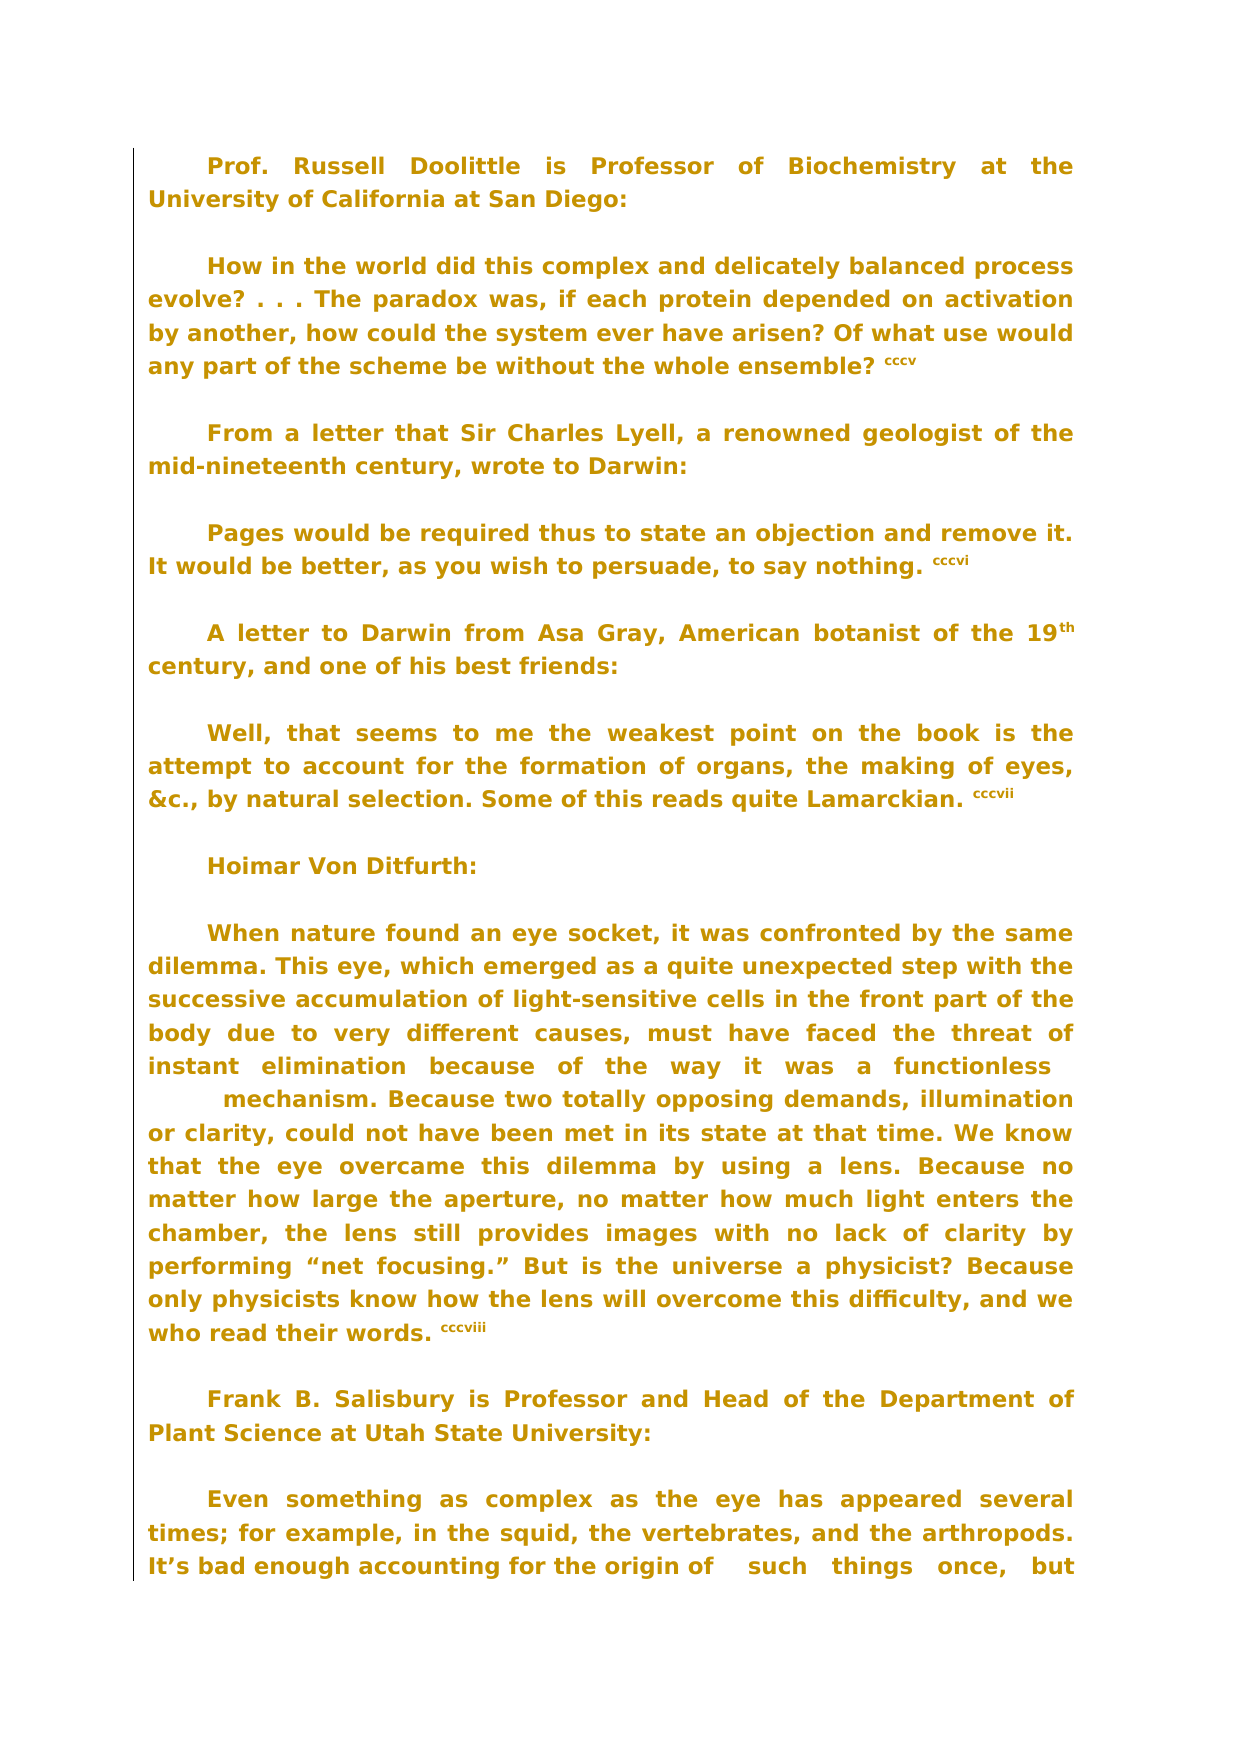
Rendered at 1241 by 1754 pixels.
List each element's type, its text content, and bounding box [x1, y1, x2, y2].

text How in the world did this complex and delicately balanced process evolve? . . . The paradox was, if each protein depended on activation by another, how could the system ever have arisen? Of what use would any part of the scheme be without the whole ensemble? [148, 248, 1075, 381]
text Frank B. Salisbury is Professor and Head of the Department of Plant Science at Utah State University: [148, 1381, 1075, 1448]
text Pages would be required thus to state an objection and remove it. It would be better, as you wish to persuade, to say nothing. [148, 514, 1075, 581]
text From a letter that Sir Charles Lyell, a renowned geologist of the mid-nineteenth century, wrote to Darwin: [148, 414, 1075, 481]
text Well, that seems to me the weakest point on the book is the attempt to account for the formation of organs, the making of eyes, &c., by natural selection. Some of this reads quite Lamarckian. [148, 714, 1075, 814]
text Prof. Russell Doolittle is Professor of Biochemistry at the University of California at San Diego: [148, 148, 1075, 214]
text When nature found an eye socket, it was confronted by the same dilemma. This eye, which emerged as a quite unexpected step with the successive accumulation of light-sensitive cells in the front part of the body due to very different causes, must have faced the threat of instant elimination because of the way it was a functionless mechanism. Because two totally opposing demands, illumination or clarity, could not have been met in its state at that time. We know that the eye overcame this dilemma by using a lens. Because no matter how large the aperture, no matter how much light enters the chamber, the lens still provides images with no lack of clarity by performing “net focusing.” But is the universe a physicist? Because only physicists know how the lens will overcome this difficulty, and we who read their words. [148, 914, 1075, 1348]
text A letter to Darwin from Asa Gray, American botanist of the 19th century, and one of his best friends: [148, 614, 1075, 681]
text Hoimar Von Ditfurth: [148, 848, 1075, 881]
text Even something as complex as the eye has appeared several times; for example, in the squid, the vertebrates, and the arthropods. It’s bad enough accounting for the origin of such things once, but [148, 1481, 1075, 1581]
